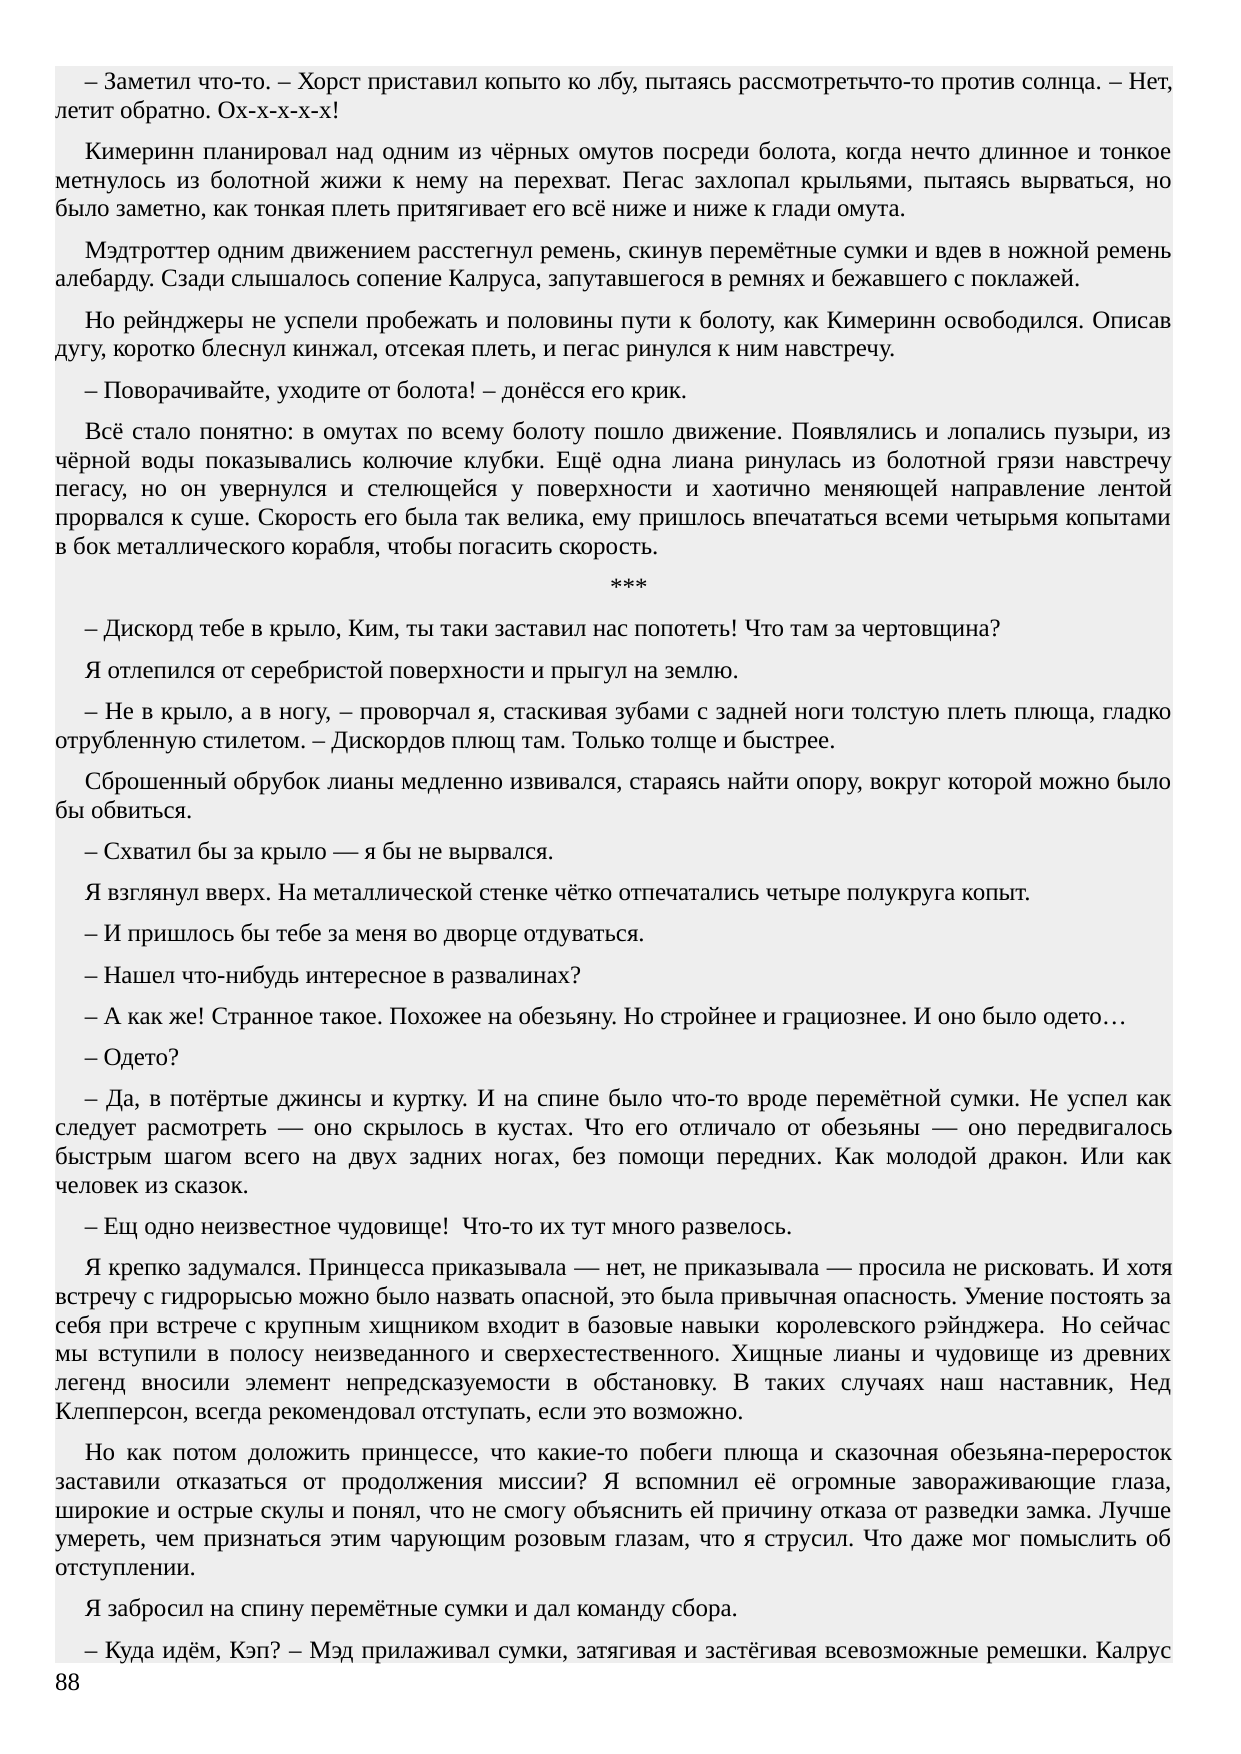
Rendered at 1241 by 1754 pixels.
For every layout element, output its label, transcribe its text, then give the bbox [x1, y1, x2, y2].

text – Ещ одно неизвестное чудовище! Что-то их тут много развелось. [55, 1211, 1173, 1240]
text Всё стало понятно: в омутах по всему болоту пошло движение. Появлялись и лопались пузыри, из чёрной воды показывались колючие клубки. Ещё одна лиана ринулась из болотной грязи навстречу пегасу, но он увернулся и стелющейся у поверхности и хаотично меняющей направление лентой прорвался к суше. Скорость его была так велика, ему пришлось впечататься всеми четырьмя копытами в бок металлического корабля, чтобы погасить скорость. [55, 416, 1173, 560]
text – Дискорд тебе в крыло, Ким, ты таки заставил нас попотеть! Что там за чертовщина? [55, 613, 1173, 642]
text – Нашел что-нибудь интересное в развалинах? [55, 960, 1173, 988]
text Кимеринн планировал над одним из чёрных омутов посреди болота, когда нечто длинное и тонкое метнулось из болотной жижи к нему на перехват. Пегас захлопал крыльями, пытаясь вырваться, но было заметно, как тонкая плеть притягивает его всё ниже и ниже к глади омута. [55, 136, 1173, 222]
text Я крепко задумался. Принцесса приказывала — нет, не приказывала — просила не рисковать. И хотя встречу с гидрорысью можно было назвать опасной, это была привычная опасность. Умение постоять за себя при встрече с крупным хищником входит в базовые навыки королевского рэйнджера. Но сейчас мы вступили в полосу неизведанного и сверхестественного. Хищные лианы и чудовище из древних легенд вносили элемент непредсказуемости в обстановку. В таких случаях наш наставник, Нед Клепперсон, всегда рекомендовал отступать, если это возможно. [55, 1252, 1173, 1425]
text Но рейнджеры не успели пробежать и половины пути к болоту, как Кимеринн освободился. Описав дугу, коротко блеснул кинжал, отсекая плеть, и пегас ринулся к ним навстречу. [55, 305, 1173, 362]
text – Заметил что-то. – Хорст приставил копыто ко лбу, пытаясь рассмотретьчто-то против солнца. – Нет, летит обратно. Ох-х-х-х-х! [55, 66, 1173, 123]
text – А как же! Странное такое. Похожее на обезьяну. Но стройнее и грациознее. И оно было одето… [55, 1001, 1173, 1030]
text Я забросил на спину перемётные сумки и дал команду сбора. [55, 1593, 1173, 1622]
text – Куда идём, Кэп? – Мэд прилаживал сумки, затягивая и застёгивая всевозможные ремешки. Калрус [55, 1635, 1173, 1663]
text Я отлепился от серебристой поверхности и прыгул на землю. [55, 655, 1173, 683]
text – Схватил бы за крыло — я бы не вырвался. [55, 836, 1173, 865]
text Мэдтроттер одним движением расстегнул ремень, скинув перемётные сумки и вдев в ножной ремень алебарду. Сзади слышалось сопение Калруса, запутавшегося в ремнях и бежавшего с поклажей. [55, 235, 1173, 292]
text – Не в крыло, а в ногу, – проворчал я, стаскивая зубами с задней ноги толстую плеть плюща, гладко отрубленную стилетом. – Дискордов плющ там. Только толще и быстрее. [55, 696, 1173, 753]
text – Одето? [55, 1042, 1173, 1071]
text – И пришлось бы тебе за меня во дворце отдуваться. [55, 918, 1173, 947]
text *** [55, 572, 1173, 601]
text – Да, в потёртые джинсы и куртку. И на спине было что-то вроде перемётной сумки. Не успел как следует расмотреть — оно скрылось в кустах. Что его отличало от обезьяны — оно передвигалось быстрым шагом всего на двух задних ногах, без помощи передних. Как молодой дракон. Или как человек из сказок. [55, 1083, 1173, 1198]
text Но как потом доложить принцессе, что какие-то побеги плюща и сказочная обезьяна-переросток заставили отказаться от продолжения миссии? Я вспомнил её огромные завораживающие глаза, широкие и острые скулы и понял, что не смогу объяснить ей причину отказа от разведки замка. Лучше умереть, чем признаться этим чарующим розовым глазам, что я струсил. Что даже мог помыслить об отступлении. [55, 1437, 1173, 1581]
text – Поворачивайте, уходите от болота! – донёсся его крик. [55, 375, 1173, 403]
text Сброшенный обрубок лианы медленно извивался, стараясь найти опору, вокруг которой можно было бы обвиться. [55, 766, 1173, 823]
text Я взглянул вверх. На металлической стенке чётко отпечатались четыре полукруга копыт. [55, 877, 1173, 906]
